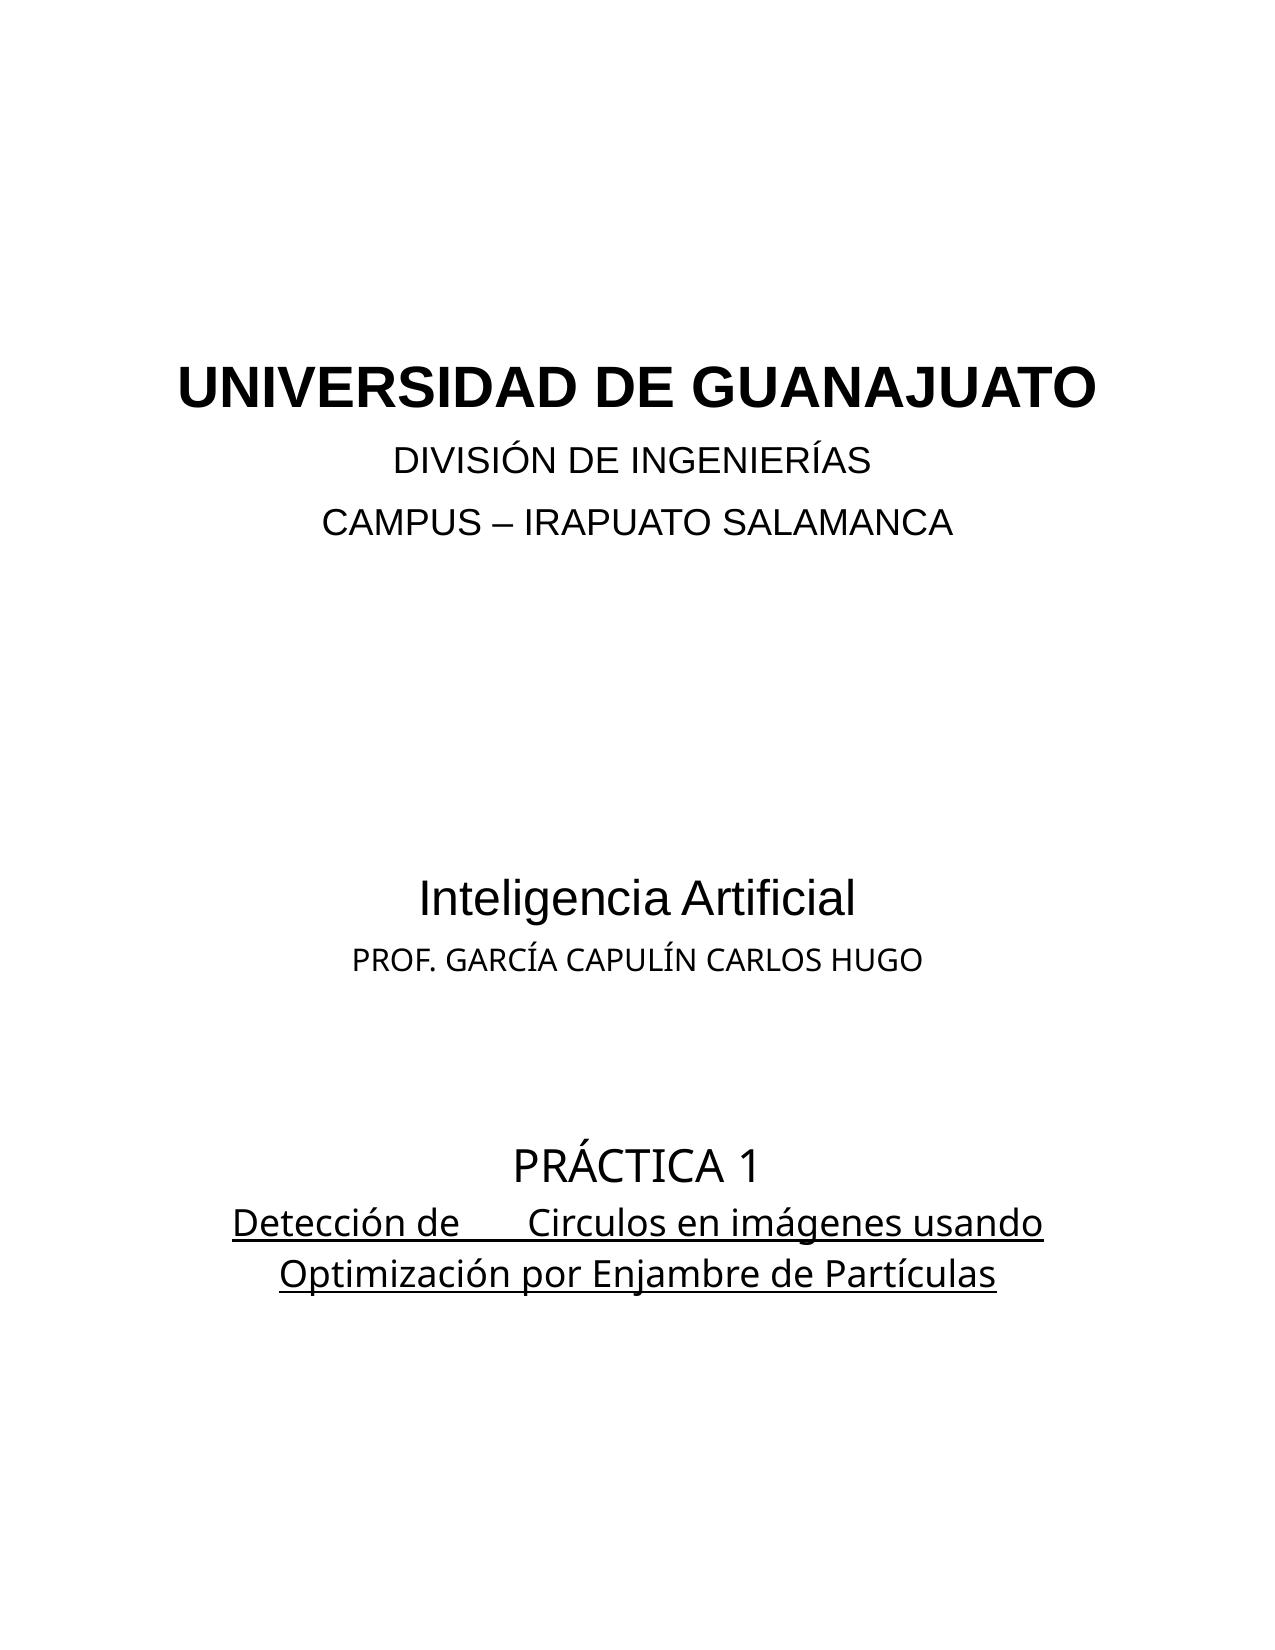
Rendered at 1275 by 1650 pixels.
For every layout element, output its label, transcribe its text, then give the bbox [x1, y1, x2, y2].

subtitle CAMPUS – IRAPUATO SALAMANCA [118, 500, 1157, 543]
text Detección de Circulos en imágenes usando Optimización por Enjambre de Partículas [118, 1196, 1157, 1298]
title UNIVERSIDAD DE GUANAJUATO [118, 352, 1157, 419]
subtitle Inteligencia Artificial [118, 868, 1157, 926]
text PRÁCTICA 1 [118, 1134, 1157, 1196]
subtitle DIVISIÓN DE INGENIERÍAS [118, 438, 1157, 481]
text PROF. GARCÍA CAPULÍN CARLOS HUGO [118, 938, 1157, 981]
